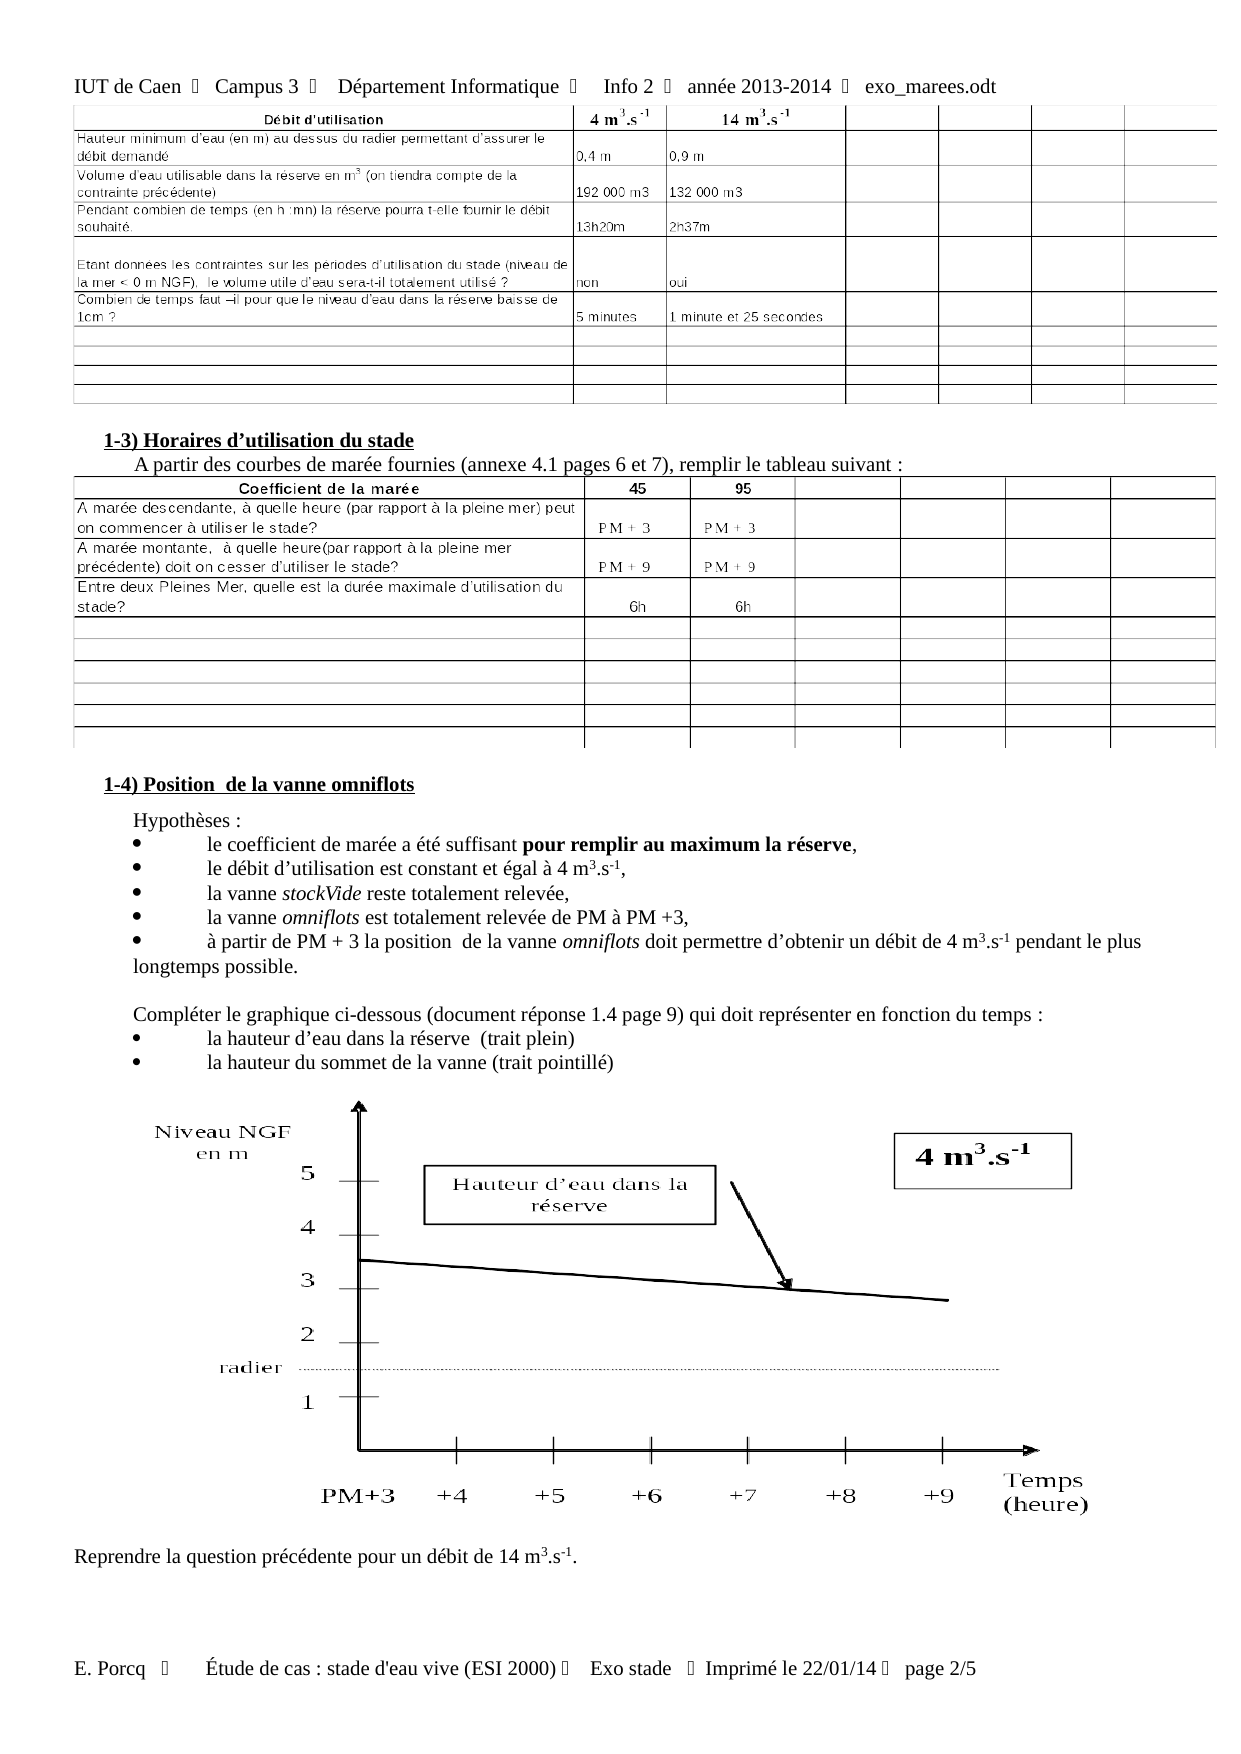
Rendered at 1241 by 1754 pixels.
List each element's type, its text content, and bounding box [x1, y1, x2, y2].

text Hypothèses : [133, 808, 1167, 832]
text A partir des courbes de marée fournies (annexe 4.1 pages 6 et 7), remplir le tableau suivant : [74, 452, 1167, 476]
list la vanne stockVide reste totalement relevée, [133, 881, 1167, 905]
text 1-4) Position de la vanne omniflots [103, 772, 1167, 796]
text 1-3) Horaires d’utilisation du stade [103, 428, 1167, 452]
text Compléter le graphique ci-dessous (document réponse 1.4 page 9) qui doit représenter en fonction du temps : [133, 1002, 1167, 1026]
list le coefficient de marée a été suffisant pour remplir au maximum la réserve, [133, 832, 1167, 856]
list le débit d’utilisation est constant et égal à 4 m3.s-1, [133, 856, 1167, 881]
list la vanne omniflots est totalement relevée de PM à PM +3, [133, 905, 1167, 929]
text Reprendre la question précédente pour un débit de 14 m3.s-1. [74, 1544, 1167, 1568]
list la hauteur d’eau dans la réserve (trait plein) [133, 1026, 1167, 1050]
list à partir de PM + 3 la position de la vanne omniflots doit permettre d’obtenir un débit de 4 m3.s-1 pendant le plus longtemps possible. [133, 929, 1167, 978]
list la hauteur du sommet de la vanne (trait pointillé) [133, 1050, 1167, 1074]
